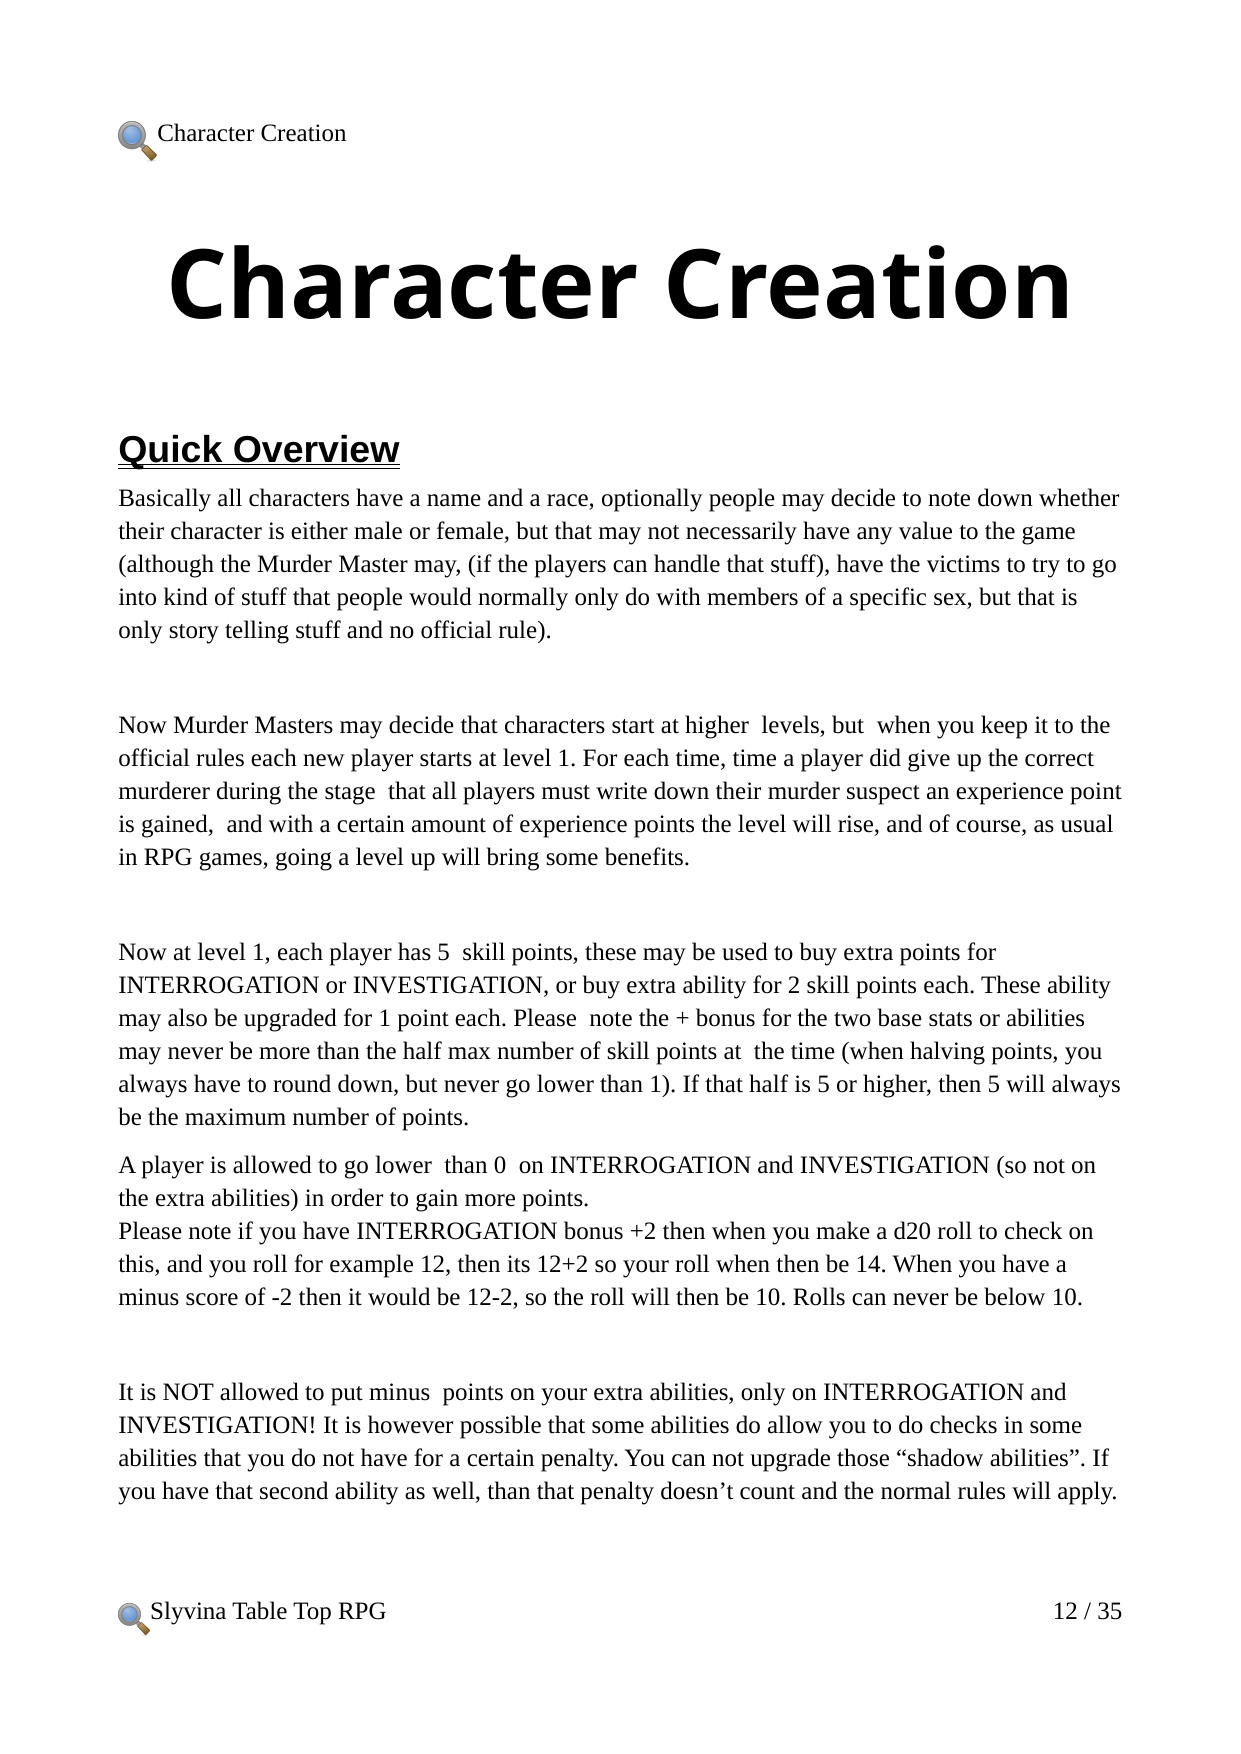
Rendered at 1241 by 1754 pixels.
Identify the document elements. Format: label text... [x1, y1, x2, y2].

subtitle Character Creation [118, 216, 1122, 346]
text A player is allowed to go lower than 0 on INTERROGATION and INVESTIGATION (so not on the extra abilities) in order to gain more points. Please note if you have INTERROGATION bonus +2 then when you make a d20 roll to check on this, and you roll for example 12, then its 12+2 so your roll when then be 14. When you have a minus score of -2 then it would be 12-2, so the roll will then be 10. Rolls can never be below 10. [118, 1150, 1122, 1311]
picture [118, 121, 158, 162]
subtitle Quick Overview [118, 427, 1122, 470]
text It is NOT allowed to put minus points on your extra abilities, only on INTERROGATION and INVESTIGATION! It is however possible that some abilities do allow you to do checks in some abilities that you do not have for a certain penalty. You can not upgrade those “shadow abilities”. If you have that second ability as well, than that penalty doesn’t count and the normal rules will apply. [118, 1377, 1122, 1505]
text Now at level 1, each player has 5 skill points, these may be used to buy extra points for INTERROGATION or INVESTIGATION, or buy extra ability for 2 skill points each. These ability may also be upgraded for 1 point each. Please note the + bonus for the two base stats or abilities may never be more than the half max number of skill points at the time (when halving points, you always have to round down, but never go lower than 1). If that half is 5 or higher, then 5 will always be the maximum number of points. [118, 937, 1122, 1131]
picture [118, 1603, 150, 1636]
text Basically all characters have a name and a race, optionally people may decide to note down whether their character is either male or female, but that may not necessarily have any value to the game (although the Murder Master may, (if the players can handle that stuff), have the victims to try to go into kind of stuff that people would normally only do with members of a specific sex, but that is only story telling stuff and no official rule). [118, 483, 1122, 643]
text Now Murder Masters may decide that characters start at higher levels, but when you keep it to the official rules each new player starts at level 1. For each time, time a player did give up the correct murderer during the stage that all players must write down their murder suspect an experience point is gained, and with a certain amount of experience points the level will rise, and of course, as usual in RPG games, going a level up will bring some benefits. [118, 710, 1122, 871]
